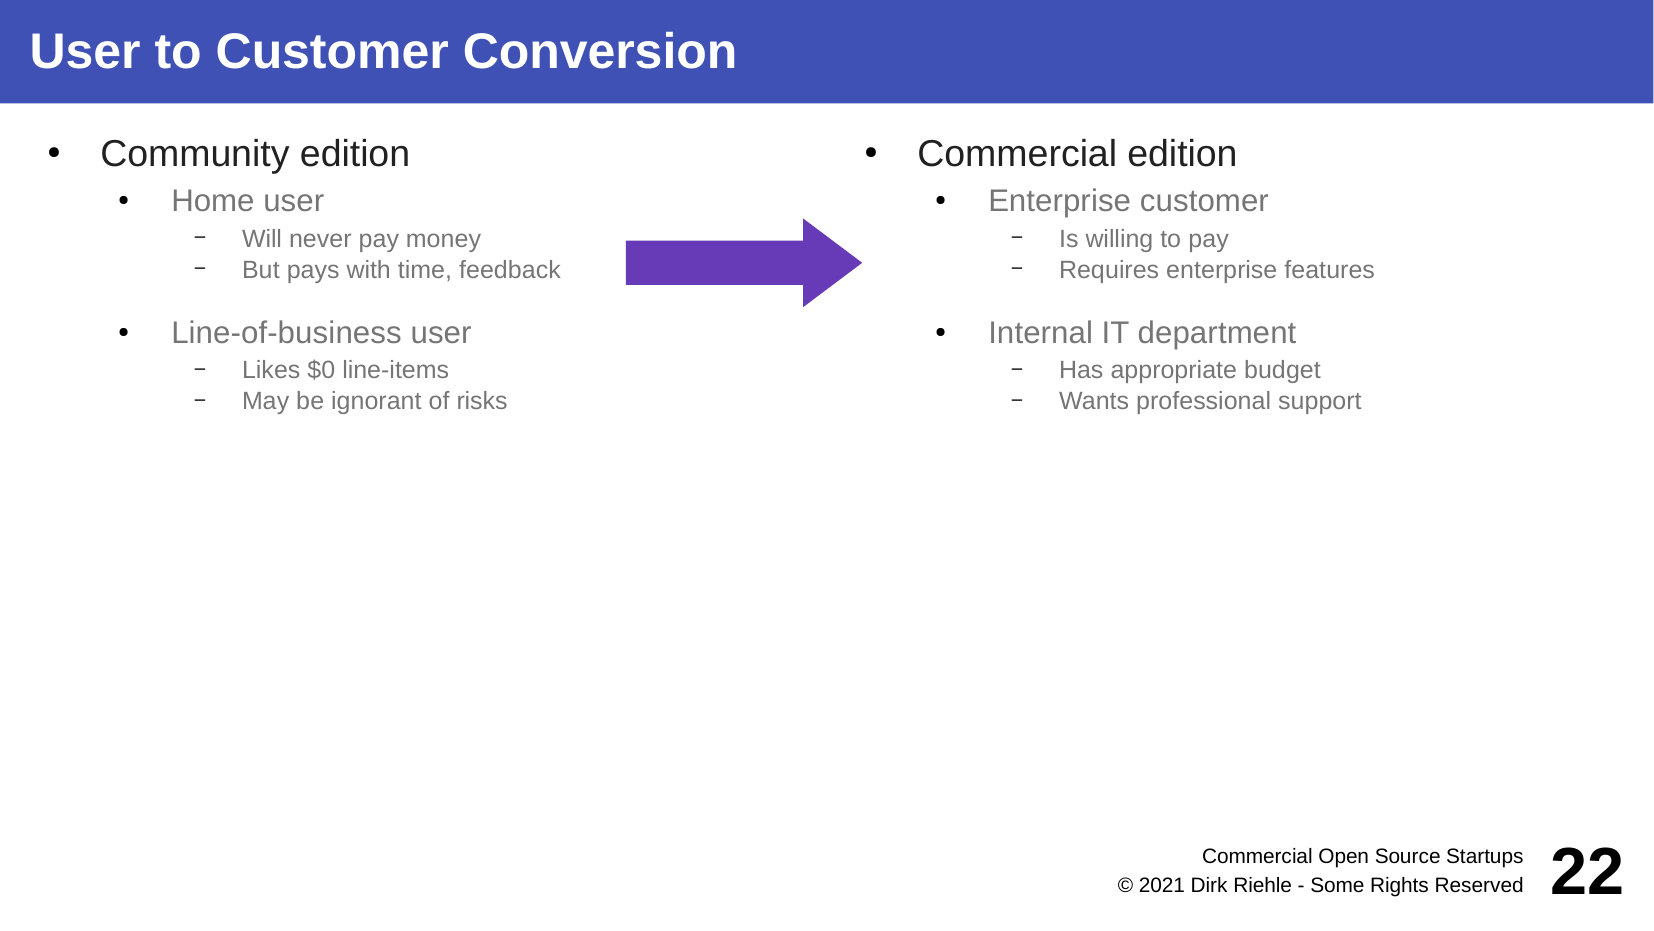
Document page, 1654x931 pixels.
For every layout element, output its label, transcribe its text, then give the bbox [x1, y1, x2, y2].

list Commercial edition Enterprise customer Is willing to pay Requires enterprise features Internal IT department Has appropriate budget Wants professional support [846, 132, 1625, 813]
list Community edition Home user Will never pay money But pays with time, feedback Line-of-business user Likes $0 line-items May be ignorant of risks [29, 132, 846, 813]
title User to Customer Conversion [0, 0, 1654, 104]
